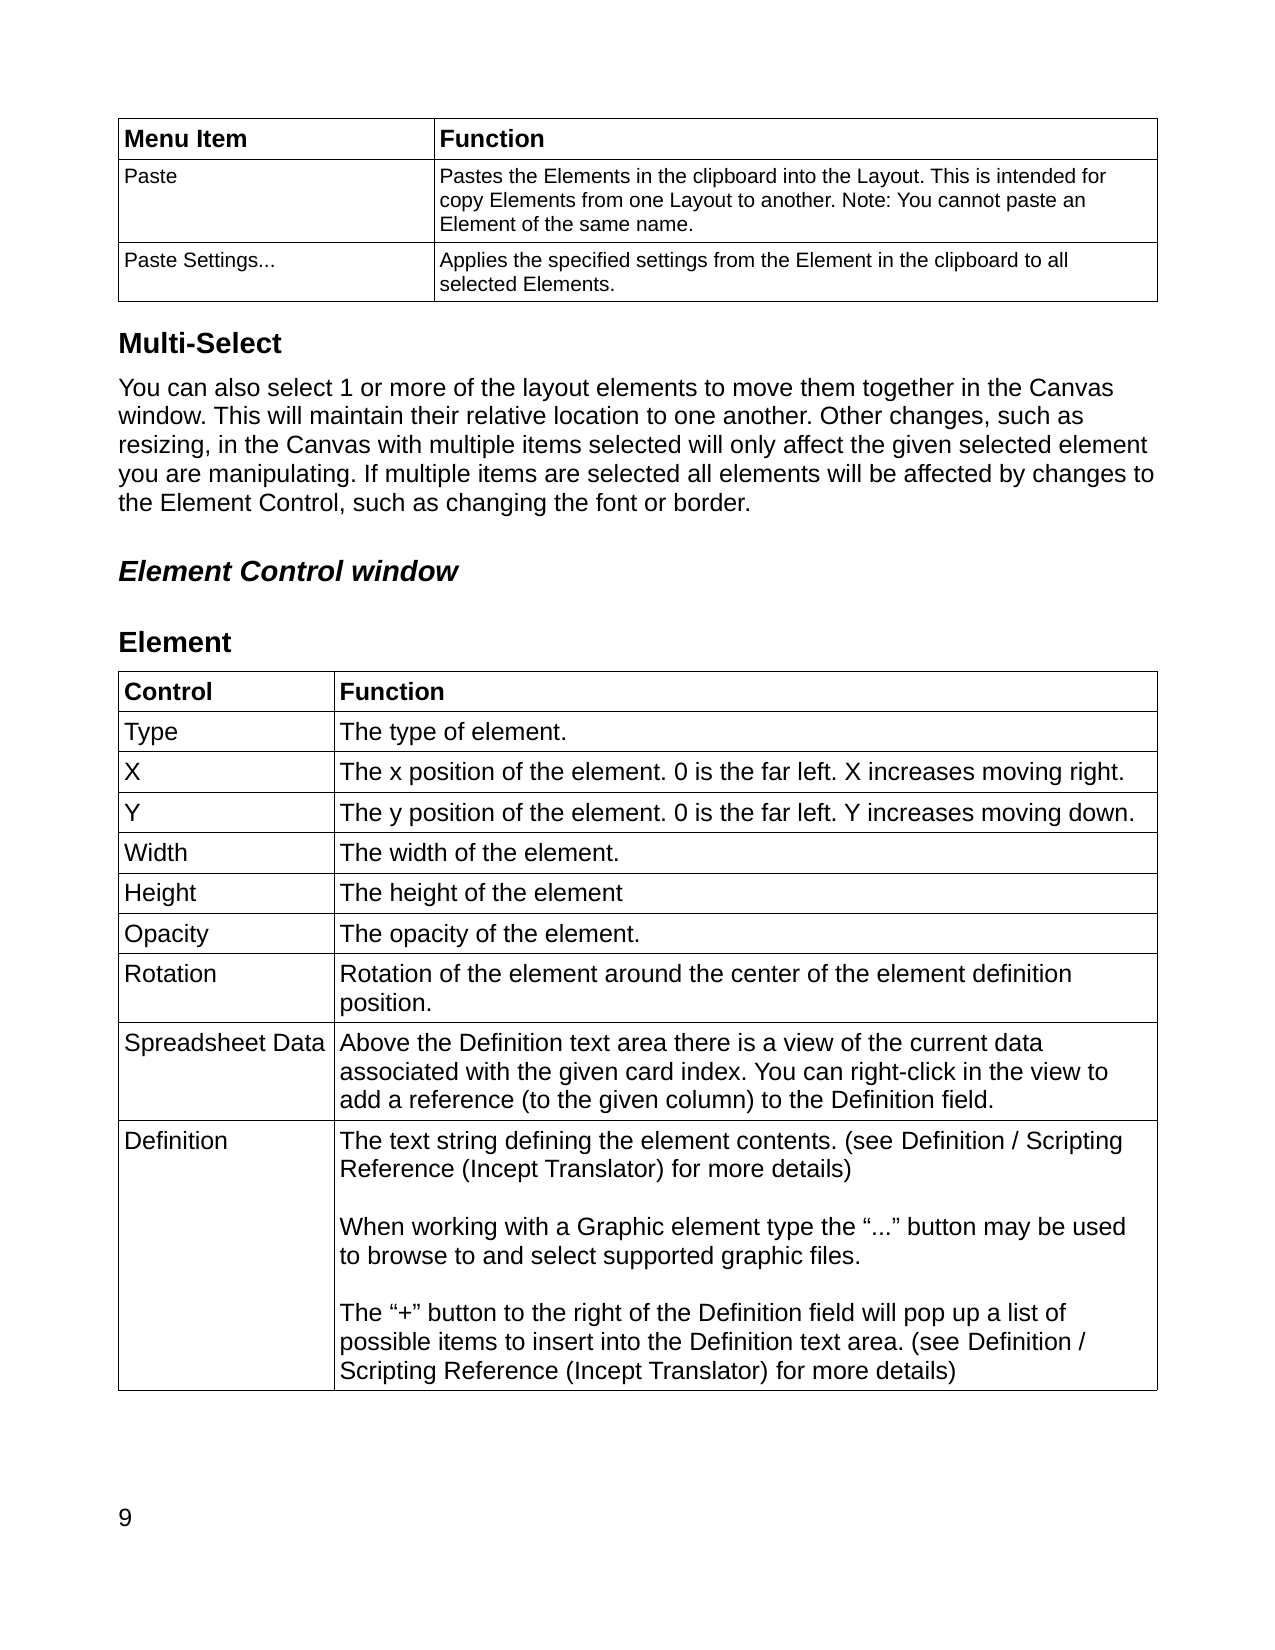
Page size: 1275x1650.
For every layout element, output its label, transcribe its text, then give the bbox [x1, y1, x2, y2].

table_cell Type [119, 712, 334, 751]
table_cell Paste Settings... [119, 243, 434, 301]
table_cell Definition [119, 1121, 334, 1390]
table_cell The width of the element. [335, 833, 1157, 872]
table_cell The y position of the element. 0 is the far left. Y increases moving down. [335, 793, 1157, 832]
table_cell Pastes the Elements in the clipboard into the Layout. This is intended for copy Elements from one Layout to another. Note: You cannot paste an Element of the same name. [435, 160, 1157, 242]
table_cell Width [119, 833, 334, 872]
subtitle Element [118, 625, 1157, 658]
table_cell The text string defining the element contents. (see Definition / Scripting Reference (Incept Translator) for more details) When working with a Graphic element type the “...” button may be used to browse to and select supported graphic files. The “+” button to the right of the Definition field will pop up a list of possible items to insert into the Definition text area. (see Definition / Scripting Reference (Incept Translator) for more details) [335, 1121, 1157, 1390]
table_cell X [119, 752, 334, 792]
table_cell Rotation [119, 954, 334, 1022]
table_cell Rotation of the element around the center of the element definition position. [335, 954, 1157, 1022]
subtitle Multi-Select [118, 326, 1157, 360]
table_header Function [335, 672, 1157, 711]
table_header Function [435, 119, 1157, 158]
table_cell Above the Definition text area there is a view of the current data associated with the given card index. You can right-click in the view to add a reference (to the given column) to the Definition field. [335, 1023, 1157, 1120]
table_cell Paste [119, 160, 434, 242]
table_cell The height of the element [335, 874, 1157, 913]
table_cell The x position of the element. 0 is the far left. X increases moving right. [335, 752, 1157, 792]
table_cell Applies the specified settings from the Element in the clipboard to all selected Elements. [435, 243, 1157, 301]
table_header Control [119, 672, 334, 711]
subtitle Element Control window [118, 554, 1157, 587]
table_cell Opacity [119, 914, 334, 953]
table_cell Spreadsheet Data [119, 1023, 334, 1120]
table_cell The opacity of the element. [335, 914, 1157, 953]
table_cell The type of element. [335, 712, 1157, 751]
table_cell Y [119, 793, 334, 832]
table_header Menu Item [119, 119, 434, 158]
table_cell Height [119, 874, 334, 913]
text You can also select 1 or more of the layout elements to move them together in the Canvas window. This will maintain their relative location to one another. Other changes, such as resizing, in the Canvas with multiple items selected will only affect the given selected element you are manipulating. If multiple items are selected all elements will be affected by changes to the Element Control, such as changing the font or border. [118, 372, 1157, 516]
